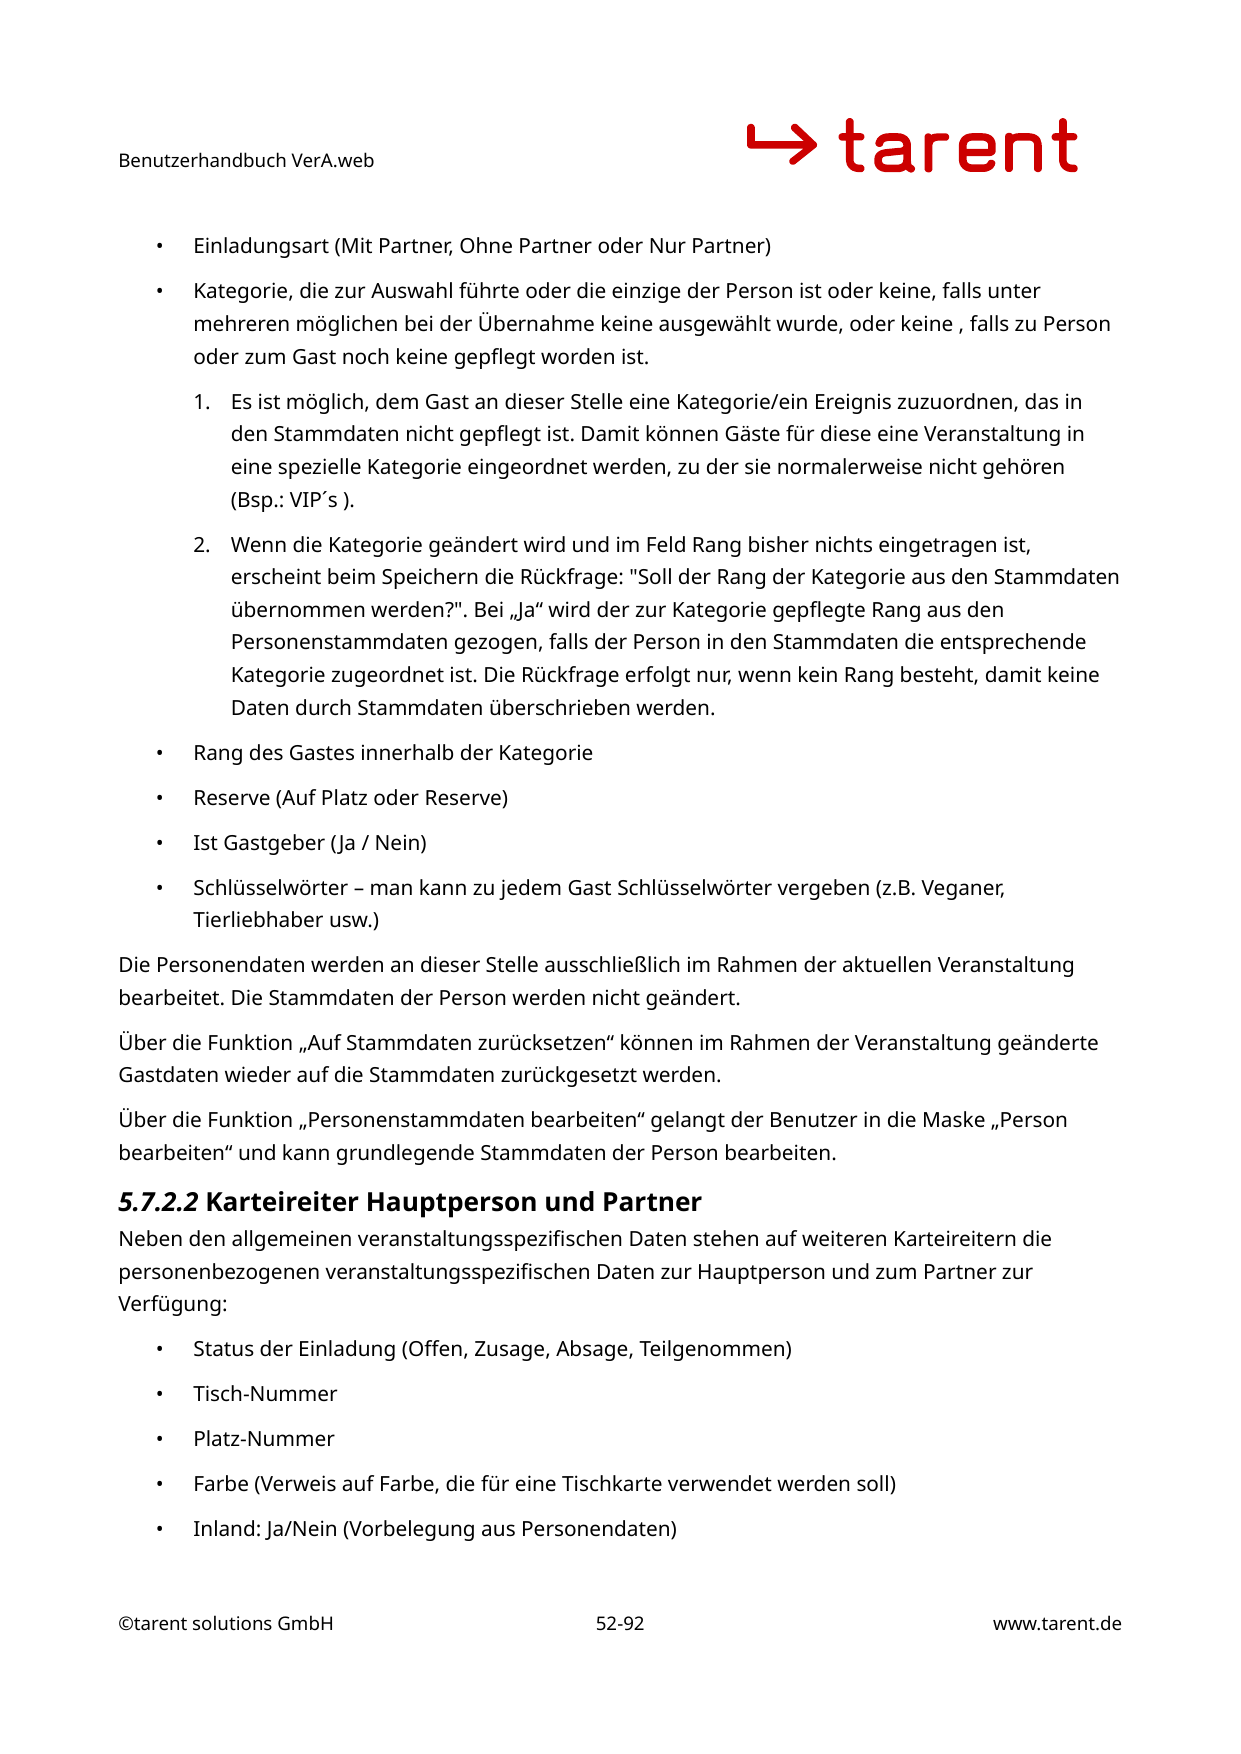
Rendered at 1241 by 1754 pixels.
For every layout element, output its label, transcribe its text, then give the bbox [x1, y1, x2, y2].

list Status der Einladung (Offen, Zusage, Absage, Teilgenommen) [156, 1334, 1122, 1363]
list Farbe (Verweis auf Farbe, die für eine Tischkarte verwendet werden soll) [156, 1469, 1122, 1498]
subtitle Karteireiter Hauptperson und Partner [118, 1183, 1122, 1219]
text Neben den allgemeinen veranstaltungsspezifischen Daten stehen auf weiteren Karteireitern die personenbezogenen veranstaltungsspezifischen Daten zur Hauptperson und zum Partner zur Verfügung: [118, 1224, 1122, 1318]
list Tisch-Nummer [156, 1379, 1122, 1408]
list Es ist möglich, dem Gast an dieser Stelle eine Kategorie/ein Ereignis zuzuordnen, das in den Stammdaten nicht gepflegt ist. Damit können Gäste für diese eine Veranstaltung in eine spezielle Kategorie eingeordnet werden, zu der sie normalerweise nicht gehören (Bsp.: VIP´s ). [193, 387, 1122, 513]
list Einladungsart (Mit Partner, Ohne Partner oder Nur Partner) [156, 232, 1122, 260]
text Über die Funktion „Auf Stammdaten zurücksetzen“ können im Rahmen der Veranstaltung geänderte Gastdaten wieder auf die Stammdaten zurückgesetzt werden. [118, 1028, 1122, 1089]
list Rang des Gastes innerhalb der Kategorie [156, 738, 1122, 766]
list Inland: Ja/Nein (Vorbelegung aus Personendaten) [156, 1514, 1122, 1543]
list Platz-Nummer [156, 1424, 1122, 1453]
text Die Personendaten werden an dieser Stelle ausschließlich im Rahmen der aktuellen Veranstaltung bearbeitet. Die Stammdaten der Person werden nicht geändert. [118, 950, 1122, 1011]
list Ist Gastgeber (Ja / Nein) [156, 828, 1122, 856]
list Schlüsselwörter – man kann zu jedem Gast Schlüsselwörter vergeben (z.B. Veganer, Tierliebhaber usw.) [156, 873, 1122, 934]
list Wenn die Kategorie geändert wird und im Feld Rang bisher nichts eingetragen ist, erscheint beim Speichern die Rückfrage: "Soll der Rang der Kategorie aus den Stammdaten übernommen werden?". Bei „Ja“ wird der zur Kategorie gepflegte Rang aus den Personenstammdaten gezogen, falls der Person in den Stammdaten die entsprechende Kategorie zugeordnet ist. Die Rückfrage erfolgt nur, wenn kein Rang besteht, damit keine Daten durch Stammdaten überschrieben werden. [193, 530, 1122, 721]
list Kategorie, die zur Auswahl führte oder die einzige der Person ist oder keine, falls unter mehreren möglichen bei der Übernahme keine ausgewählt wurde, oder keine , falls zu Person oder zum Gast noch keine gepflegt worden ist. [156, 277, 1122, 370]
list Reserve (Auf Platz oder Reserve) [156, 783, 1122, 811]
text Über die Funktion „Personenstammdaten bearbeiten“ gelangt der Benutzer in die Maske „Person bearbeiten“ und kann grundlegende Stammdaten der Person bearbeiten. [118, 1106, 1122, 1167]
